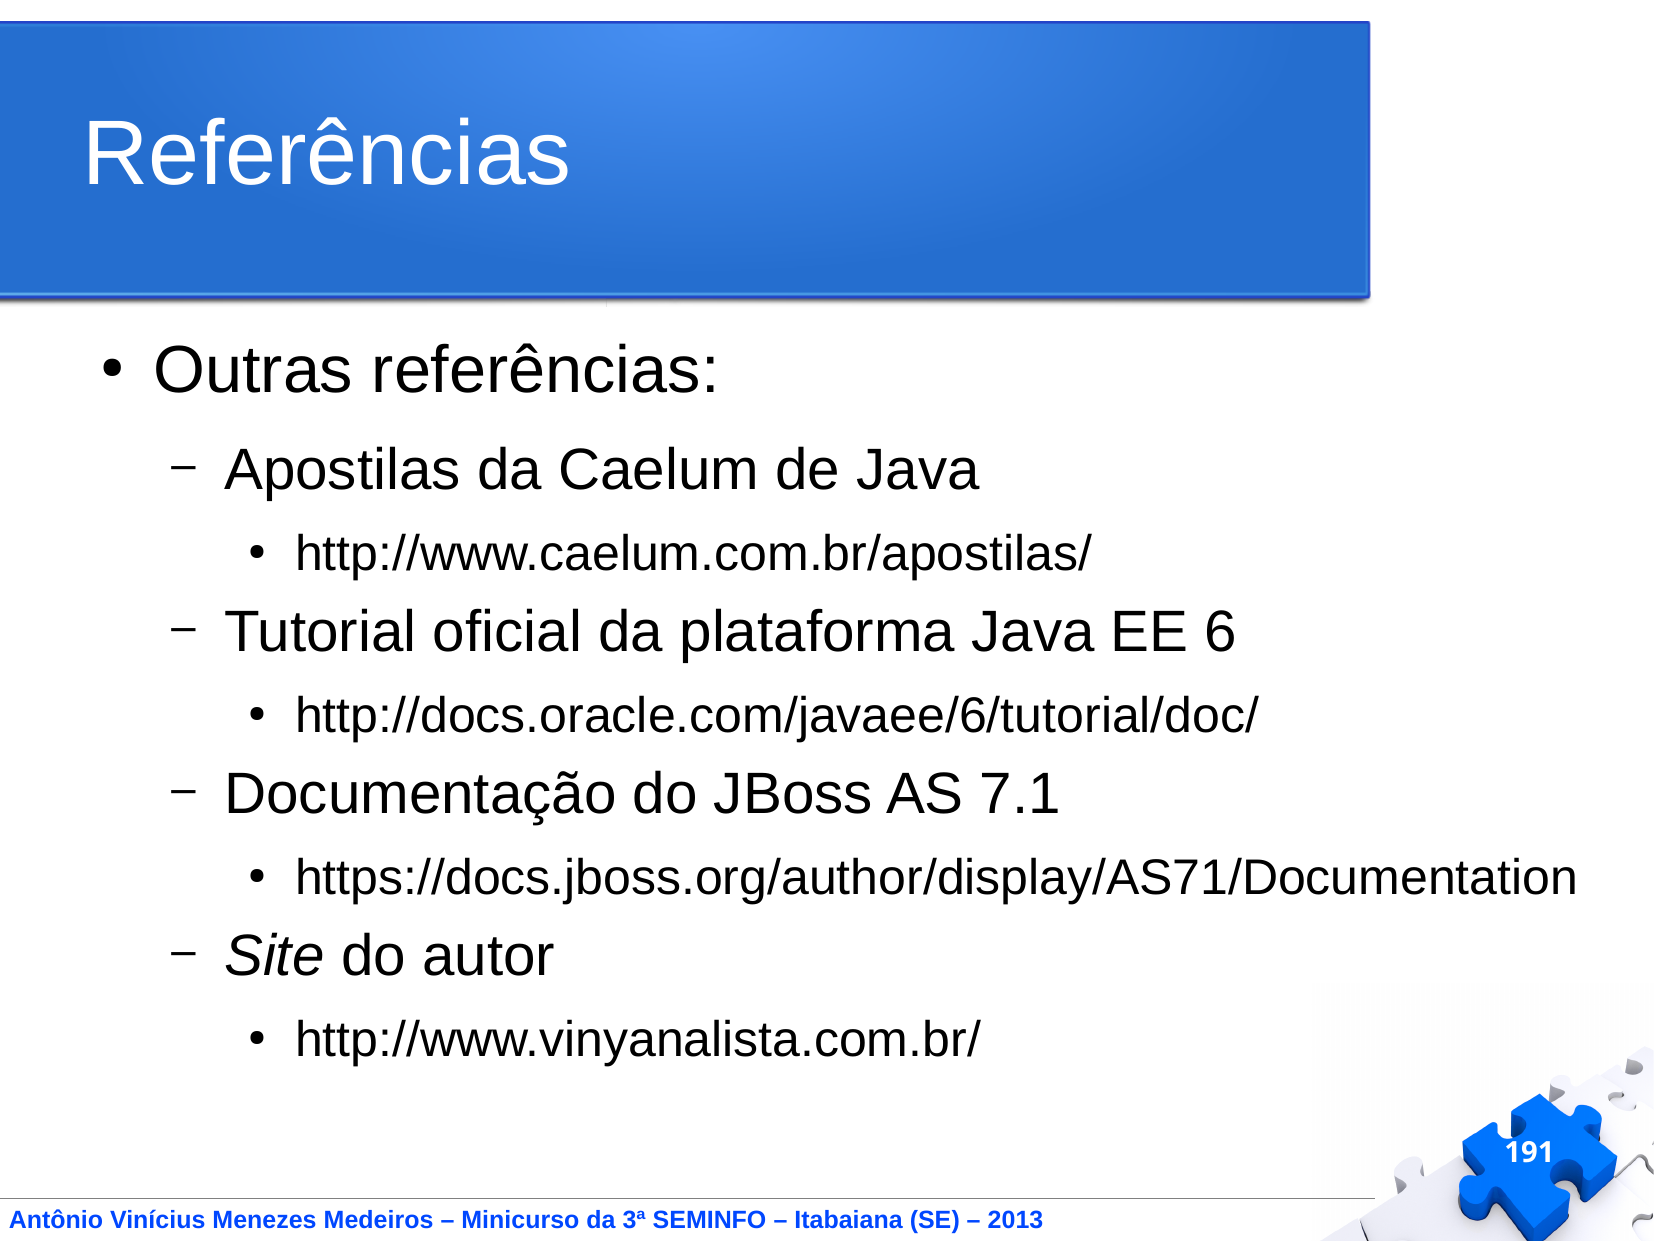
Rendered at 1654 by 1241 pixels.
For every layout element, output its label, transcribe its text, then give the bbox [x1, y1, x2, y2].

list Outras referências: Apostilas da Caelum de Java http://www.caelum.com.br/apostilas/ Tutorial oficial da plataforma Java EE 6 http://docs.oracle.com/javaee/6/tutorial/doc/ Documentação do JBoss AS 7.1 https://docs.jboss.org/author/display/AS71/Documentation Site do autor http://www.vinyanalista.com.br/ [82, 332, 1581, 1193]
picture [0, 21, 1375, 307]
picture [1311, 983, 1654, 1241]
title Referências [82, 49, 1323, 257]
